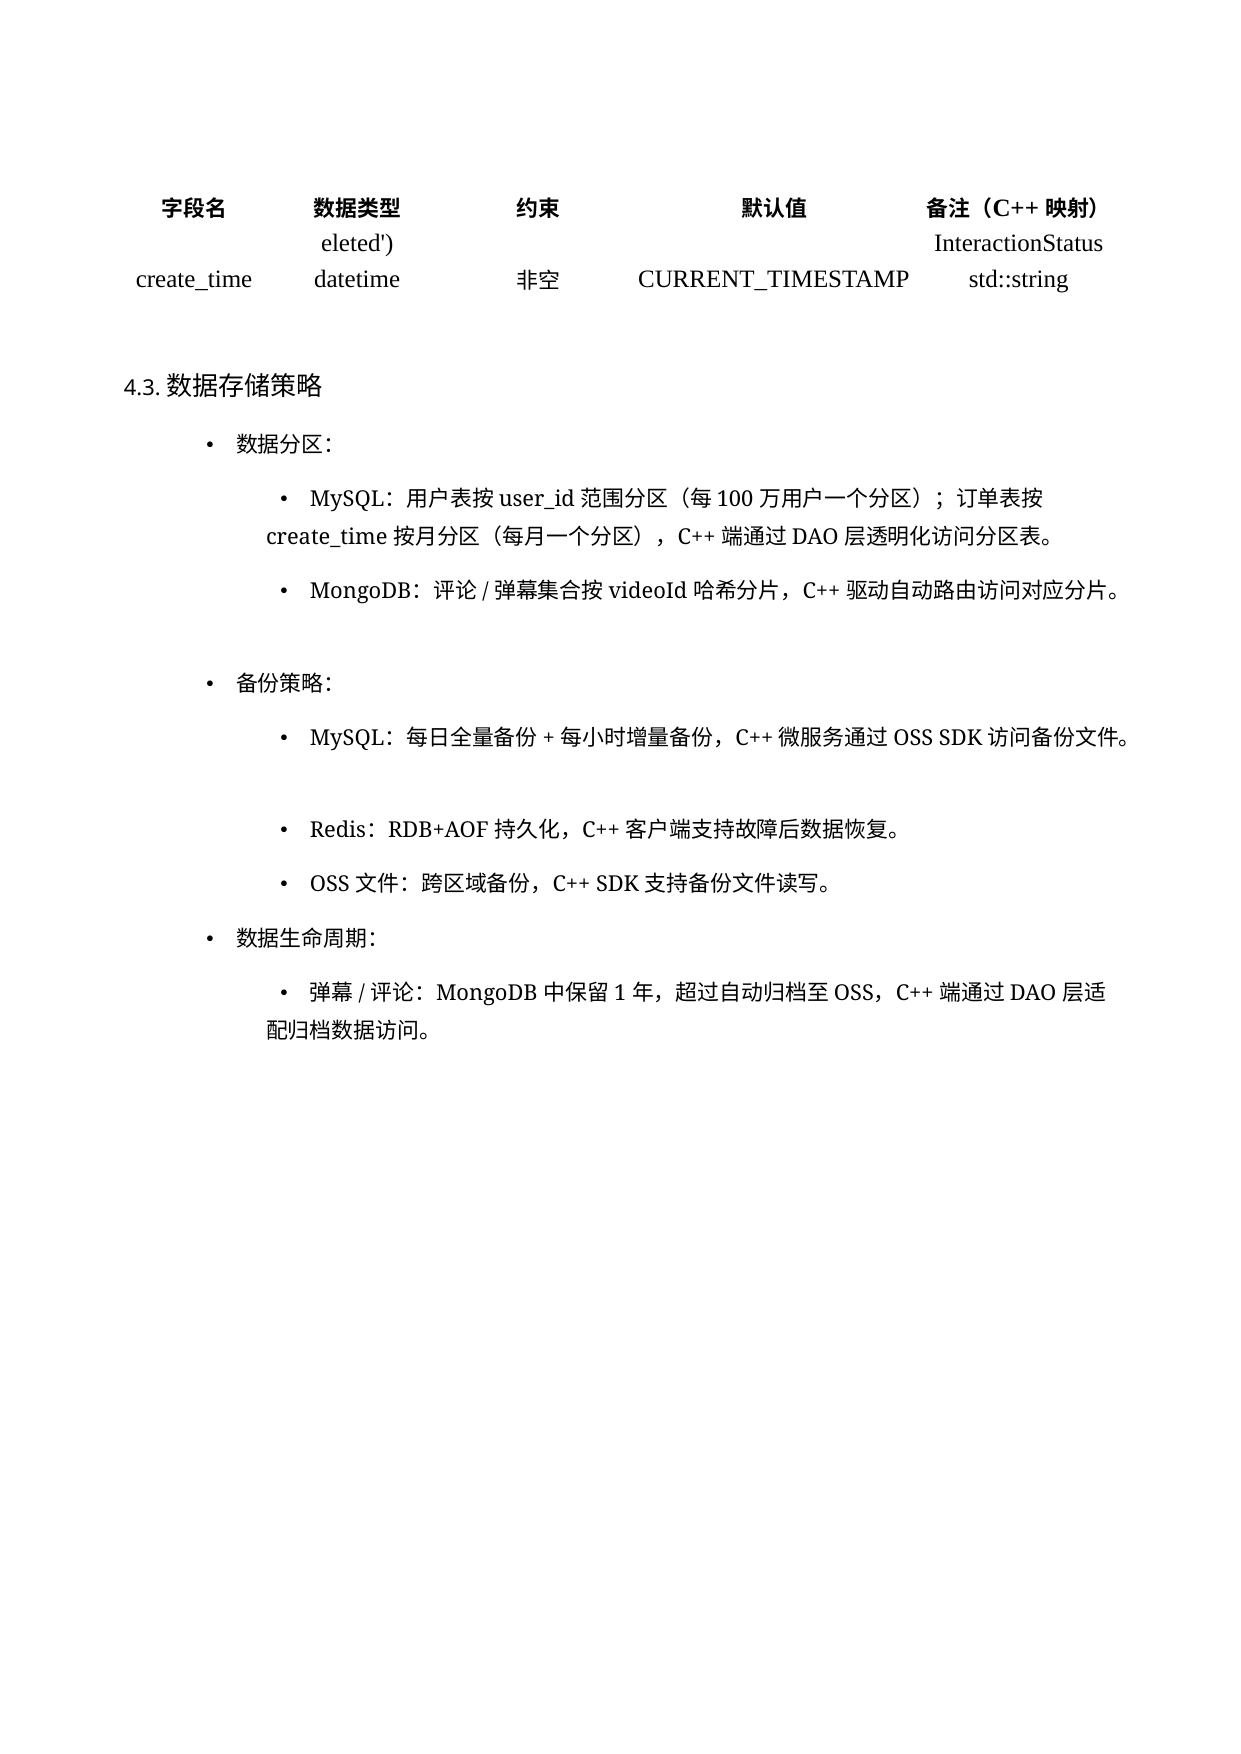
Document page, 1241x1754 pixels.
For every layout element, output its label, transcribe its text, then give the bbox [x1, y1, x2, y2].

table_cell [444, 225, 632, 260]
list Redis：RDB+AOF 持久化，C++ 客户端支持故障后数据恢复。 [236, 812, 1122, 844]
table_cell create_time [118, 260, 269, 297]
table_header 字段名 [118, 188, 269, 225]
table_cell datetime [270, 260, 444, 297]
list 数据分区： [162, 427, 1122, 458]
list 弹幕 / 评论：MongoDB 中保留 1 年，超过自动归档至 OSS，C++ 端通过 DAO 层适配归档数据访问。 [236, 975, 1122, 1044]
table_cell InteractionStatus [915, 225, 1122, 260]
table_cell 非空 [444, 260, 632, 297]
list OSS 文件：跨区域备份，C++ SDK 支持备份文件读写。 [236, 866, 1122, 898]
list MySQL：每日全量备份 + 每小时增量备份，C++ 微服务通过 OSS SDK 访问备份文件。 [236, 720, 1122, 789]
table_cell CURRENT_TIMESTAMP [633, 260, 915, 297]
table_cell [633, 225, 915, 260]
table_cell [118, 225, 269, 260]
list MongoDB：评论 / 弹幕集合按 videoId 哈希分片，C++ 驱动自动路由访问对应分片。 [236, 573, 1122, 643]
list MySQL：用户表按 user_id 范围分区（每 100 万用户一个分区）；订单表按 create_time 按月分区（每月一个分区），C++ 端通过 DAO 层透明化访问分区表。 [236, 481, 1122, 551]
table_cell eleted') [270, 225, 444, 260]
table_cell std::string [915, 260, 1122, 297]
table_header 默认值 [633, 188, 915, 225]
list 数据生命周期： [162, 921, 1122, 952]
table_header 备注（C++ 映射） [915, 188, 1122, 225]
list 备份策略： [162, 666, 1122, 697]
subtitle 数据存储策略 [118, 365, 1122, 403]
table_header 数据类型 [270, 188, 444, 225]
table_header 约束 [444, 188, 632, 225]
